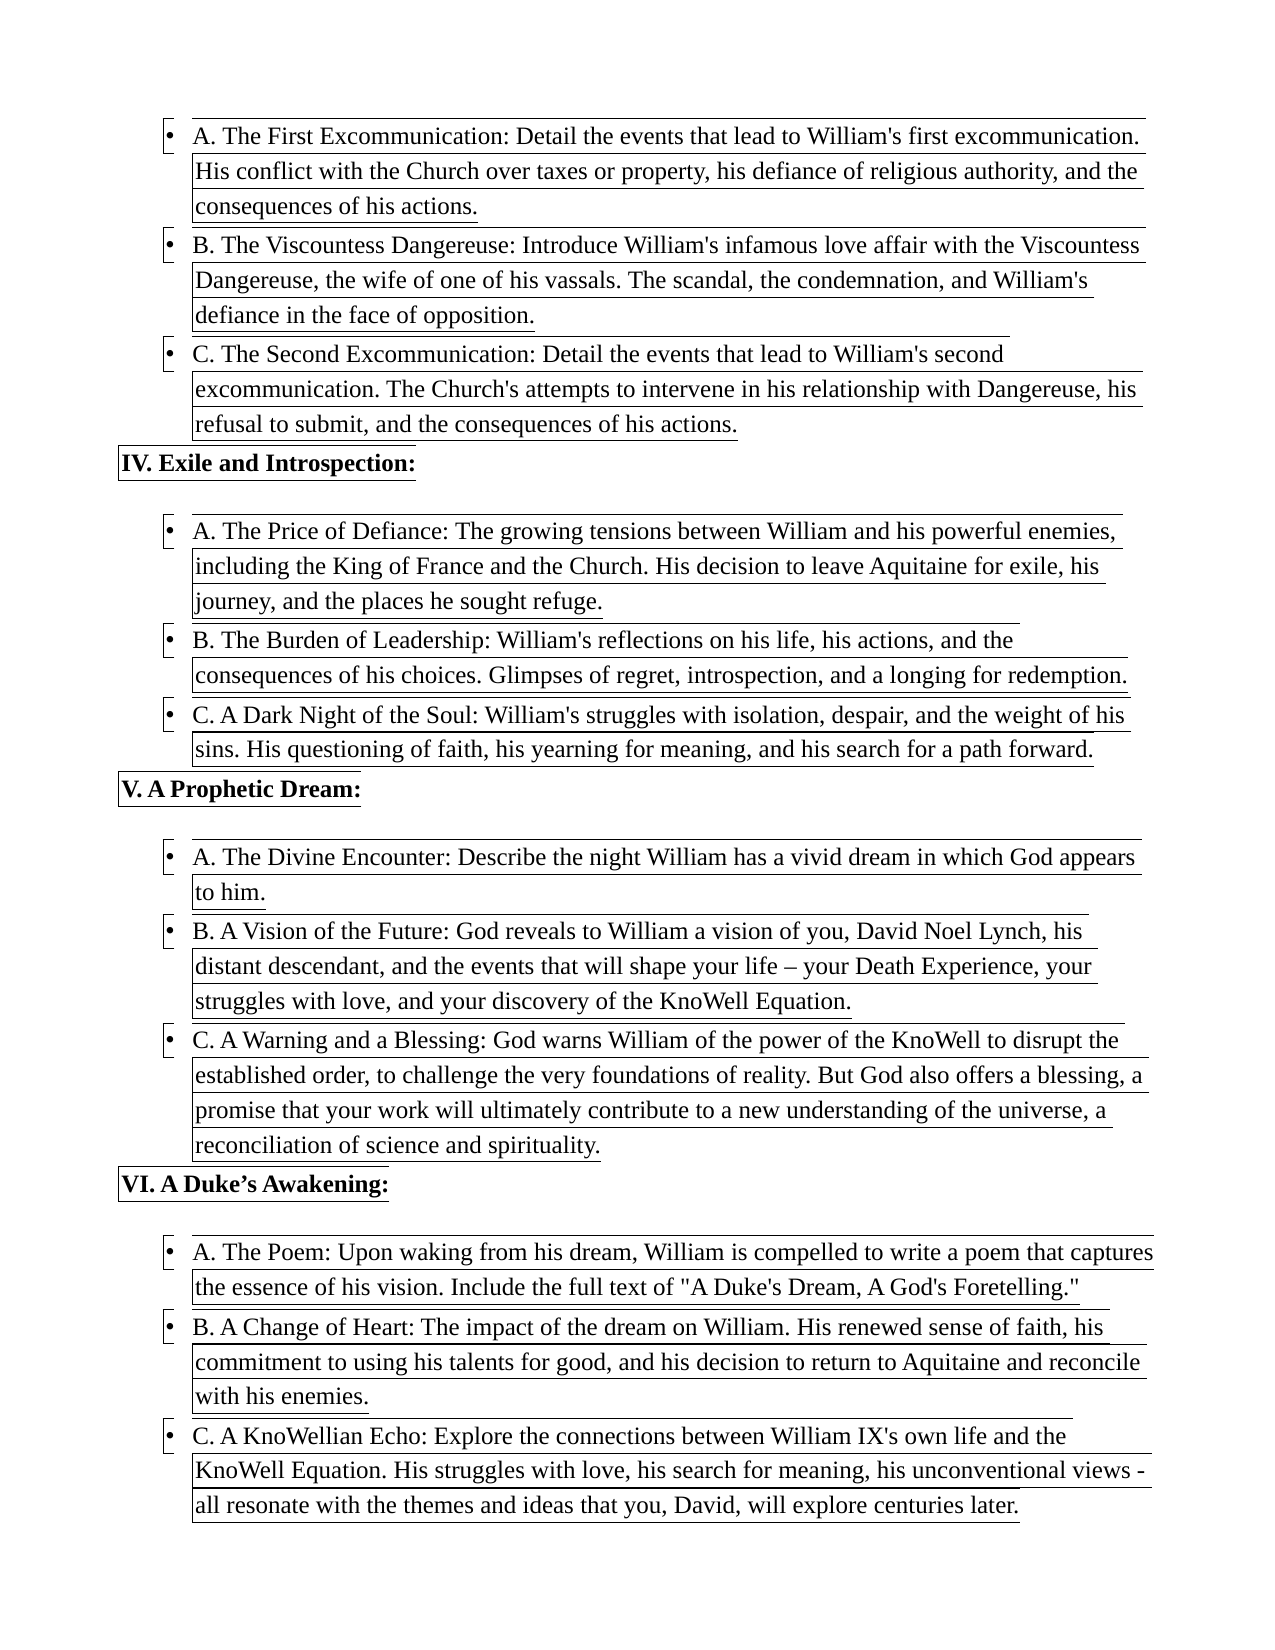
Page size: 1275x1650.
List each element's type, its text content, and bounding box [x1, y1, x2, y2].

text V. A Prophetic Dream: [119, 771, 1157, 806]
list B. The Burden of Leadership: William's reflections on his life, his actions, and the consequences of his choices. Glimpses of regret, introspection, and a longing for redemption. [162, 622, 1157, 692]
list B. The Viscountess Dangereuse: Introduce William's infamous love affair with the Viscountess Dangereuse, the wife of one of his vassals. The scandal, the condemnation, and William's defiance in the face of opposition. [162, 227, 1157, 332]
list A. The Divine Encounter: Describe the night William has a vivid dream in which God appears to him. [162, 839, 1157, 909]
list C. A Warning and a Blessing: God warns William of the power of the KnoWell to disrupt the established order, to challenge the very foundations of reality. But God also offers a blessing, a promise that your work will ultimately contribute to a new understanding of the universe, a reconciliation of science and spirituality. [162, 1022, 1157, 1162]
text IV. Exile and Introspection: [119, 445, 1157, 480]
list A. The First Excommunication: Detail the events that lead to William's first excommunication. His conflict with the Church over taxes or property, his defiance of religious authority, and the consequences of his actions. [162, 118, 1157, 222]
text VI. A Duke’s Awakening: [119, 1166, 1157, 1201]
list B. A Vision of the Future: God reveals to William a vision of you, David Noel Lynch, his distant descendant, and the events that will shape your life – your Death Experience, your struggles with love, and your discovery of the KnoWell Equation. [162, 913, 1157, 1018]
list C. A Dark Night of the Soul: William's struggles with isolation, despair, and the weight of his sins. His questioning of faith, his yearning for meaning, and his search for a path forward. [162, 697, 1157, 766]
list B. A Change of Heart: The impact of the dream on William. His renewed sense of faith, his commitment to using his talents for good, and his decision to return to Aquitaine and reconcile with his enemies. [162, 1309, 1157, 1413]
list C. A KnoWellian Echo: Explore the connections between William IX's own life and the KnoWell Equation. His struggles with love, his search for meaning, his unconventional views - all resonate with the themes and ideas that you, David, will explore centuries later. [162, 1418, 1157, 1522]
list A. The Poem: Upon waking from his dream, William is compelled to write a poem that captures the essence of his vision. Include the full text of "A Duke's Dream, A God's Foretelling." [162, 1234, 1157, 1304]
list A. The Price of Defiance: The growing tensions between William and his powerful enemies, including the King of France and the Church. His decision to leave Aquitaine for exile, his journey, and the places he sought refuge. [162, 513, 1157, 618]
list C. The Second Excommunication: Detail the events that lead to William's second excommunication. The Church's attempts to intervene in his relationship with Dangereuse, his refusal to submit, and the consequences of his actions. [162, 336, 1157, 441]
